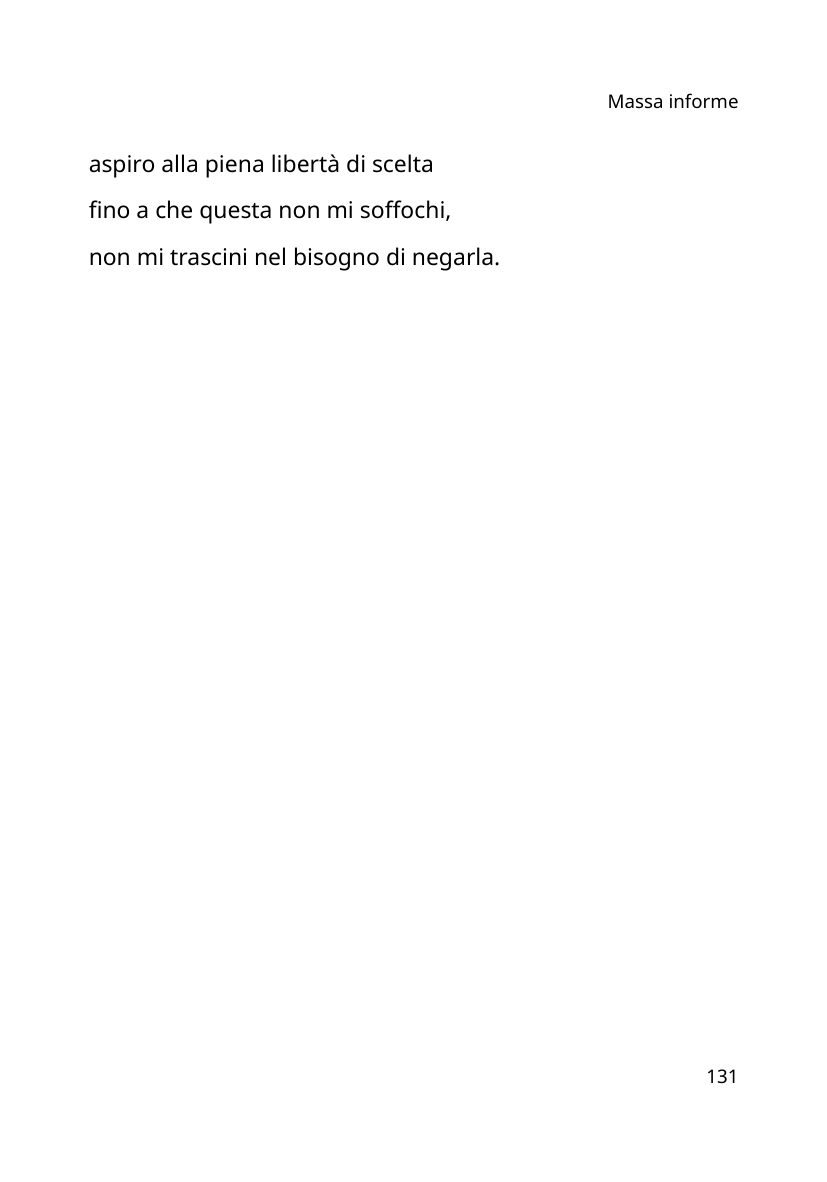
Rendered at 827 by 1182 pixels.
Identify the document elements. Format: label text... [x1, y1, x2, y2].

text non mi trascini nel bisogno di negarla. [88, 241, 738, 272]
text fino a che questa non mi soffochi, [88, 194, 738, 226]
text aspiro alla piena libertà di scelta [88, 147, 738, 179]
